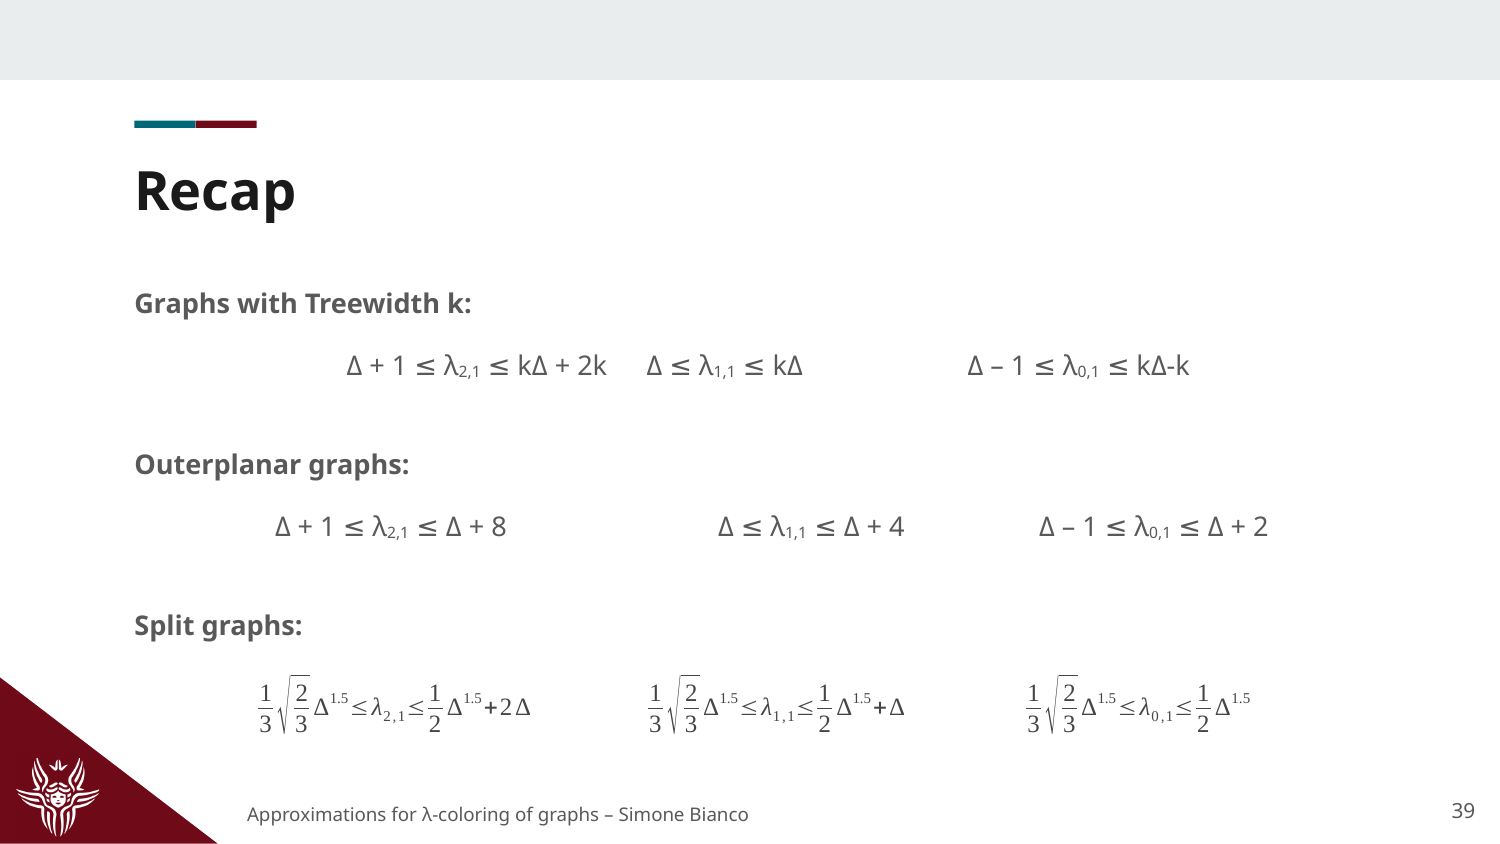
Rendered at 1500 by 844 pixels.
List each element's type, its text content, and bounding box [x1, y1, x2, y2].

chart [1024, 673, 1251, 739]
text_box Approximations for λ-coloring of graphs – Simone Bianco [232, 783, 1193, 839]
picture [16, 758, 100, 839]
list Graphs with Treewidth k: Δ + 1 ≤ λ2,1 ≤ kΔ + 2k Δ ≤ λ1,1 ≤ kΔ Δ – 1 ≤ λ0,1 ≤ kΔ-k Outerplanar graphs: Δ + 1 ≤ λ2,1 ≤ Δ + 8 Δ ≤ λ1,1 ≤ Δ + 4 Δ – 1 ≤ λ0,1 ≤ Δ + 2 Split graphs: [119, 266, 1418, 637]
slide_number [1400, 779, 1491, 844]
chart [256, 673, 532, 739]
chart [646, 673, 906, 739]
title Recap [119, 141, 1381, 230]
